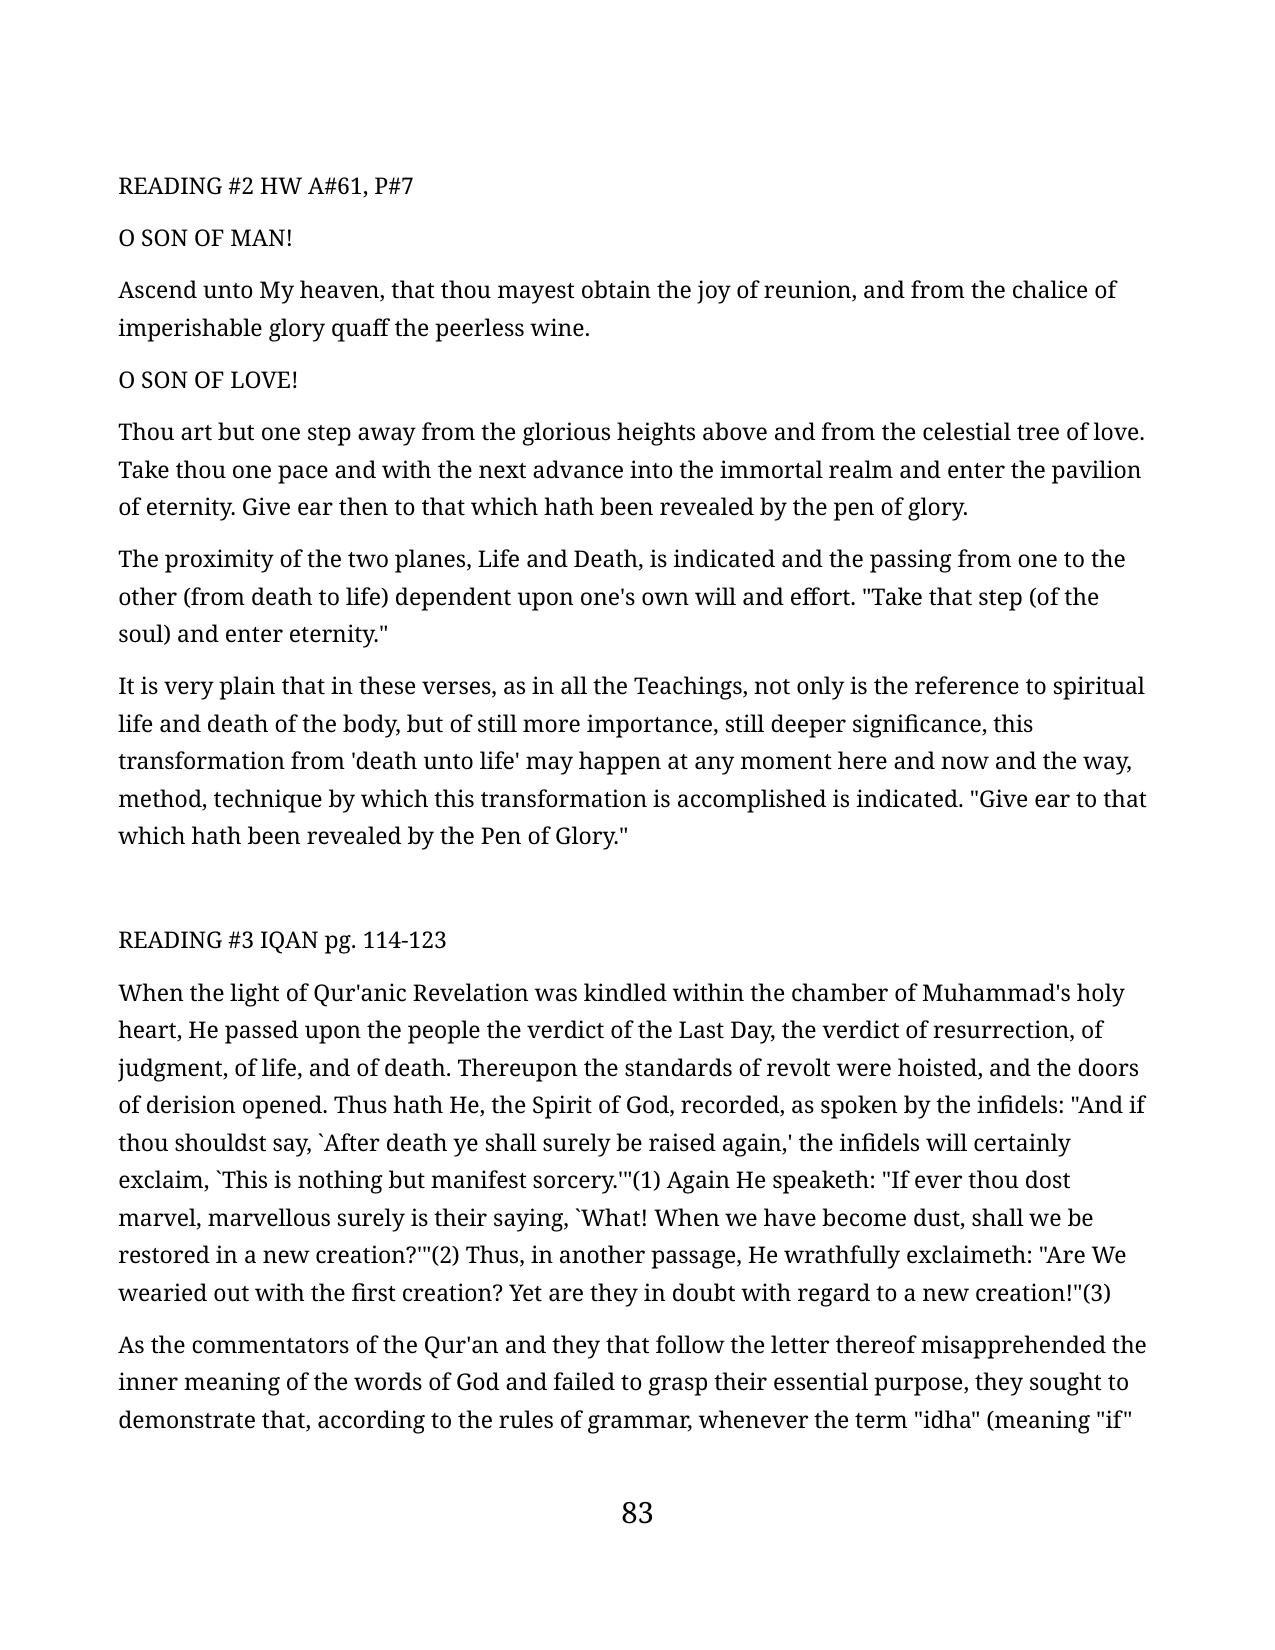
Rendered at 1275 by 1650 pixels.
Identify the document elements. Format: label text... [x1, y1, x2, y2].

text As the commentators of the Qur'an and they that follow the letter thereof misapprehended the inner meaning of the words of God and failed to grasp their essential purpose, they sought to demonstrate that, according to the rules of grammar, whenever the term "idha" (meaning "if" [118, 1328, 1157, 1435]
text READING #2 HW A#61, P#7 [118, 170, 1157, 201]
text READING #3 IQAN pg. 114‑123 [118, 924, 1157, 956]
text The proximity of the two planes, Life and Death, is indicated and the passing from one to the other (from death to life) dependent upon one's own will and effort. "Take that step (of the soul) and enter eternity." [118, 543, 1157, 649]
text Ascend unto My heaven, that thou mayest obtain the joy of reunion, and from the chalice of imperishable glory quaff the peerless wine. [118, 274, 1157, 343]
text O SON OF MAN! [118, 222, 1157, 253]
text Thou art but one step away from the glorious heights above and from the celestial tree of love. Take thou one pace and with the next advance into the immortal realm and enter the pavilion of eternity. Give ear then to that which hath been revealed by the pen of glory. [118, 416, 1157, 522]
text When the light of Qur'anic Revelation was kindled within the chamber of Muhammad's holy heart, He passed upon the people the verdict of the Last Day, the verdict of resurrection, of judgment, of life, and of death. Thereupon the standards of revolt were hoisted, and the doors of derision opened. Thus hath He, the Spirit of God, recorded, as spoken by the infidels: "And if thou shouldst say, `After death ye shall surely be raised again,' the infidels will certainly exclaim, `This is nothing but manifest sorcery.'"(1) Again He speaketh: "If ever thou dost marvel, marvellous surely is their saying, `What! When we have become dust, shall we be restored in a new creation?'"(2) Thus, in another passage, He wrathfully exclaimeth: "Are We wearied out with the first creation? Yet are they in doubt with regard to a new creation!"(3) [118, 976, 1157, 1308]
text It is very plain that in these verses, as in all the Teachings, not only is the reference to spiritual life and death of the body, but of still more importance, still deeper significance, this transformation from 'death unto life' may happen at any moment here and now and the way, method, technique by which this transformation is accomplished is indicated. "Give ear to that which hath been revealed by the Pen of Glory." [118, 670, 1157, 851]
text O SON OF LOVE! [118, 364, 1157, 395]
